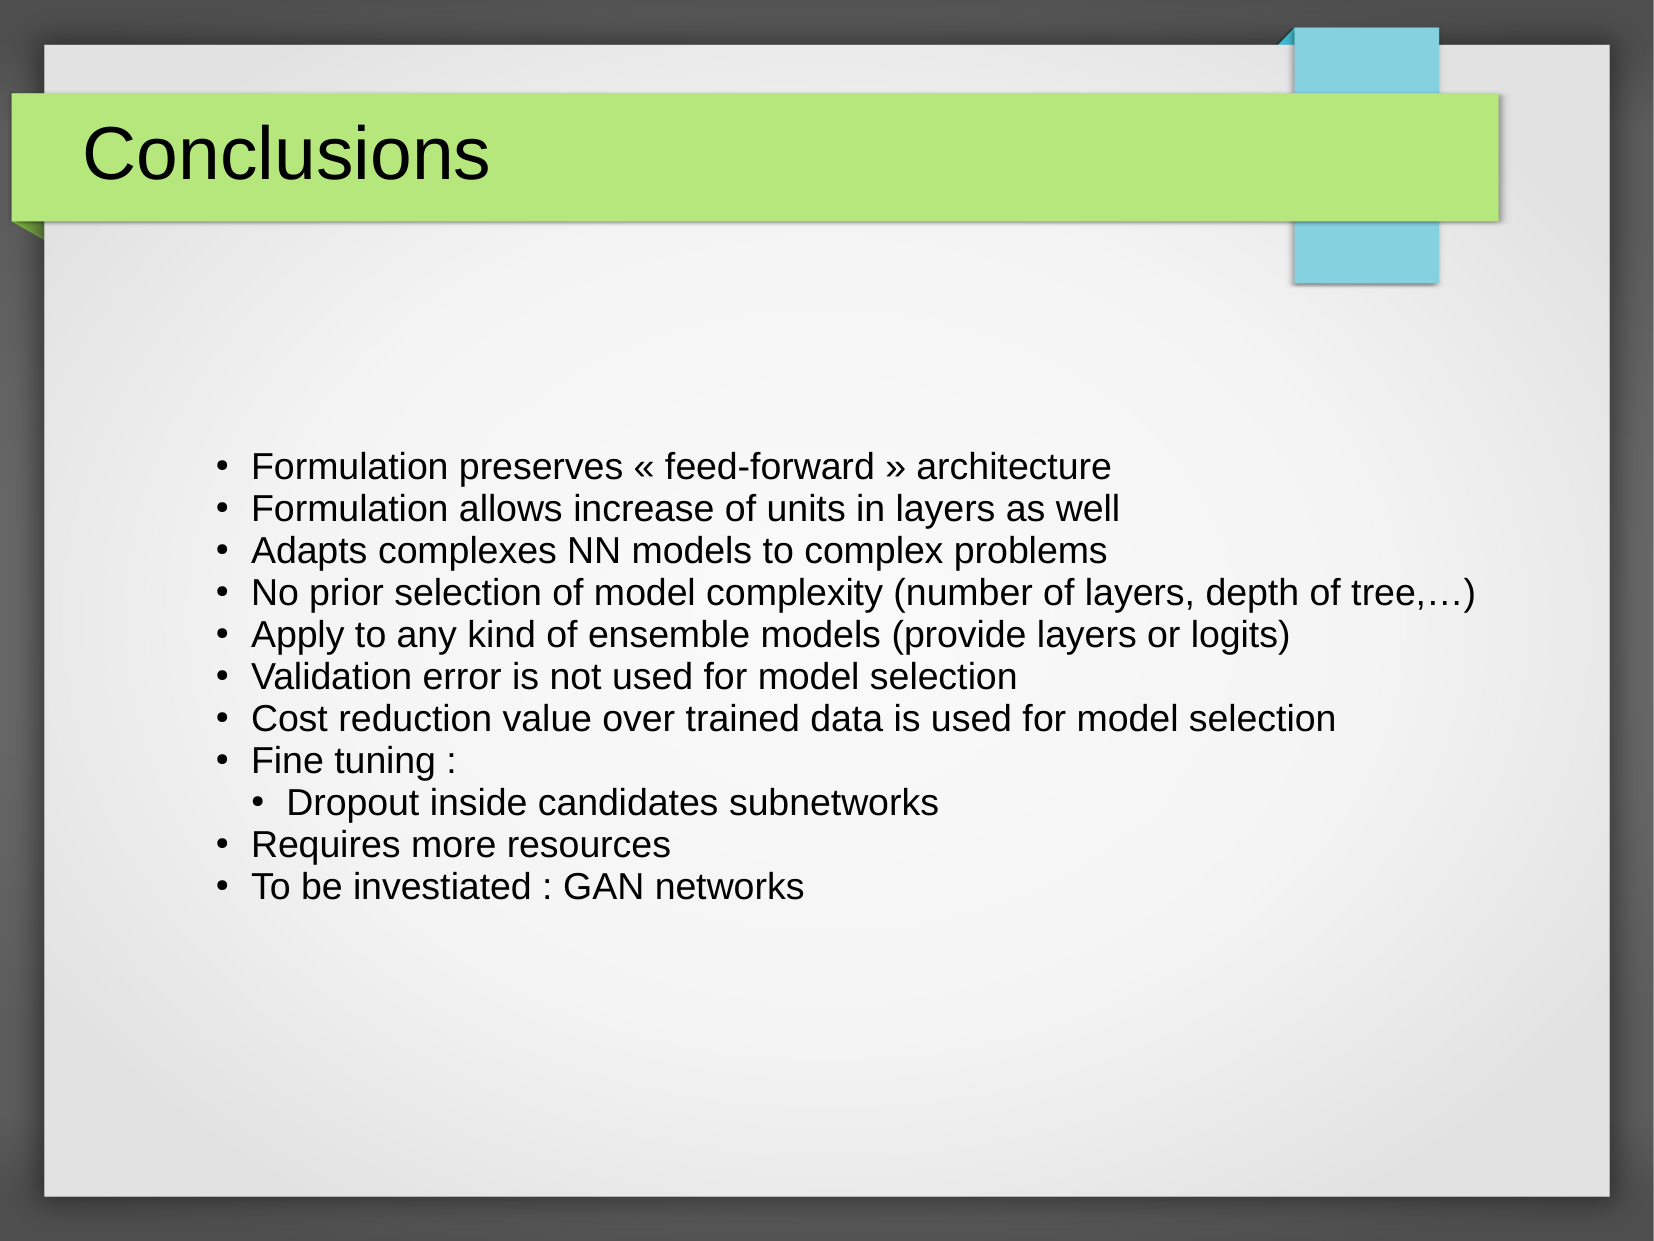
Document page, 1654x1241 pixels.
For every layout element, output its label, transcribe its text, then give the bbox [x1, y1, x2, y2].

title Conclusions [82, 94, 1264, 213]
text_box Formulation preserves « feed-forward » architecture Formulation allows increase of units in layers as well Adapts complexes NN models to complex problems No prior selection of model complexity (number of layers, depth of tree,…) Apply to any kind of ensemble models (provide layers or logits) Validation error is not used for model selection Cost reduction value over trained data is used for model selection Fine tuning : Dropout inside candidates subnetworks Requires more resources To be investiated : GAN networks [200, 647, 1312, 707]
picture [0, 0, 1654, 1241]
